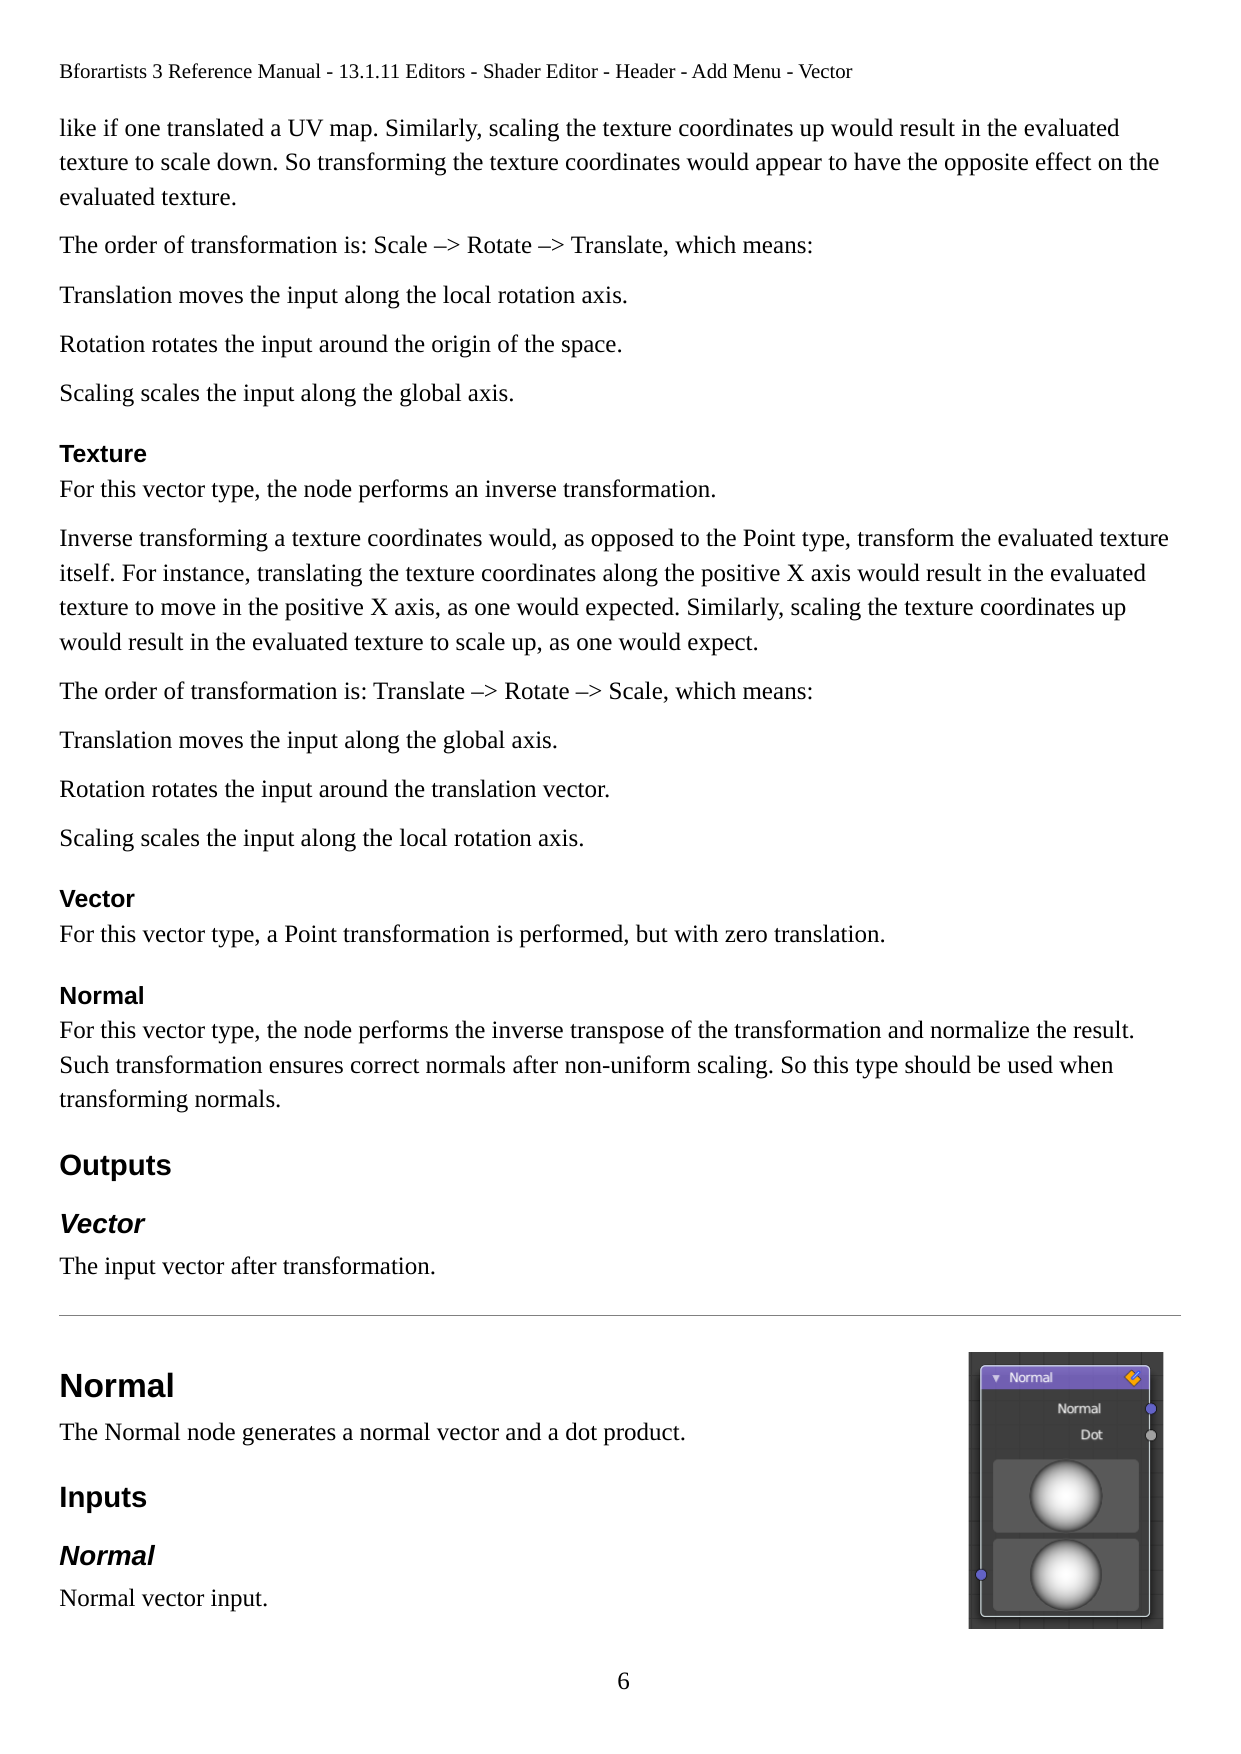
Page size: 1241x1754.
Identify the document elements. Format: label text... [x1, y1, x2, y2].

text Rotation rotates the input around the origin of the space. [59, 329, 1181, 357]
text like if one translated a UV map. Similarly, scaling the texture coordinates up would result in the evaluated texture to scale down. So transforming the texture coordinates would appear to have the opposite effect on the evaluated texture. [59, 113, 1181, 210]
text Translation moves the input along the local rotation axis. [59, 280, 1181, 308]
picture [968, 1352, 1164, 1629]
subtitle Texture [59, 439, 1181, 468]
text The order of transformation is: Translate –> Rotate –> Scale, which means: [59, 676, 1181, 704]
text Translation moves the input along the global axis. [59, 725, 1181, 753]
subtitle Normal [59, 1539, 968, 1571]
text The input vector after transformation. [59, 1251, 1181, 1280]
text Inverse transforming a texture coordinates would, as opposed to the Point type, transform the evaluated texture itself. For instance, translating the texture coordinates along the positive X axis would result in the evaluated texture to move in the positive X axis, as one would expected. Similarly, scaling the texture coordinates up would result in the evaluated texture to scale up, as one would expect. [59, 523, 1181, 655]
text Scaling scales the input along the local rotation axis. [59, 823, 1181, 852]
subtitle [1164, 1365, 1181, 1404]
subtitle Vector [59, 1207, 1181, 1239]
subtitle Normal [59, 981, 1181, 1009]
subtitle Outputs [59, 1148, 1181, 1182]
text For this vector type, a Point transformation is performed, but with zero translation. [59, 919, 1181, 948]
subtitle Inputs [59, 1480, 968, 1514]
text The order of transformation is: Scale –> Rotate –> Translate, which means: [59, 231, 1181, 259]
subtitle Vector [59, 884, 1181, 913]
text Rotation rotates the input around the translation vector. [59, 774, 1181, 803]
text Normal vector input. [59, 1583, 968, 1612]
text The Normal node generates a normal vector and a dot product. [59, 1417, 968, 1445]
text [1164, 1583, 1181, 1612]
text Scaling scales the input along the global axis. [59, 378, 1181, 407]
text For this vector type, the node performs the inverse transpose of the transformation and normalize the result. Such transformation ensures correct normals after non-uniform scaling. So this type should be used when transforming normals. [59, 1016, 1181, 1113]
subtitle Normal [59, 1365, 968, 1404]
subtitle [1164, 1480, 1181, 1514]
subtitle [1164, 1539, 1181, 1571]
text For this vector type, the node performs an inverse transformation. [59, 474, 1181, 503]
